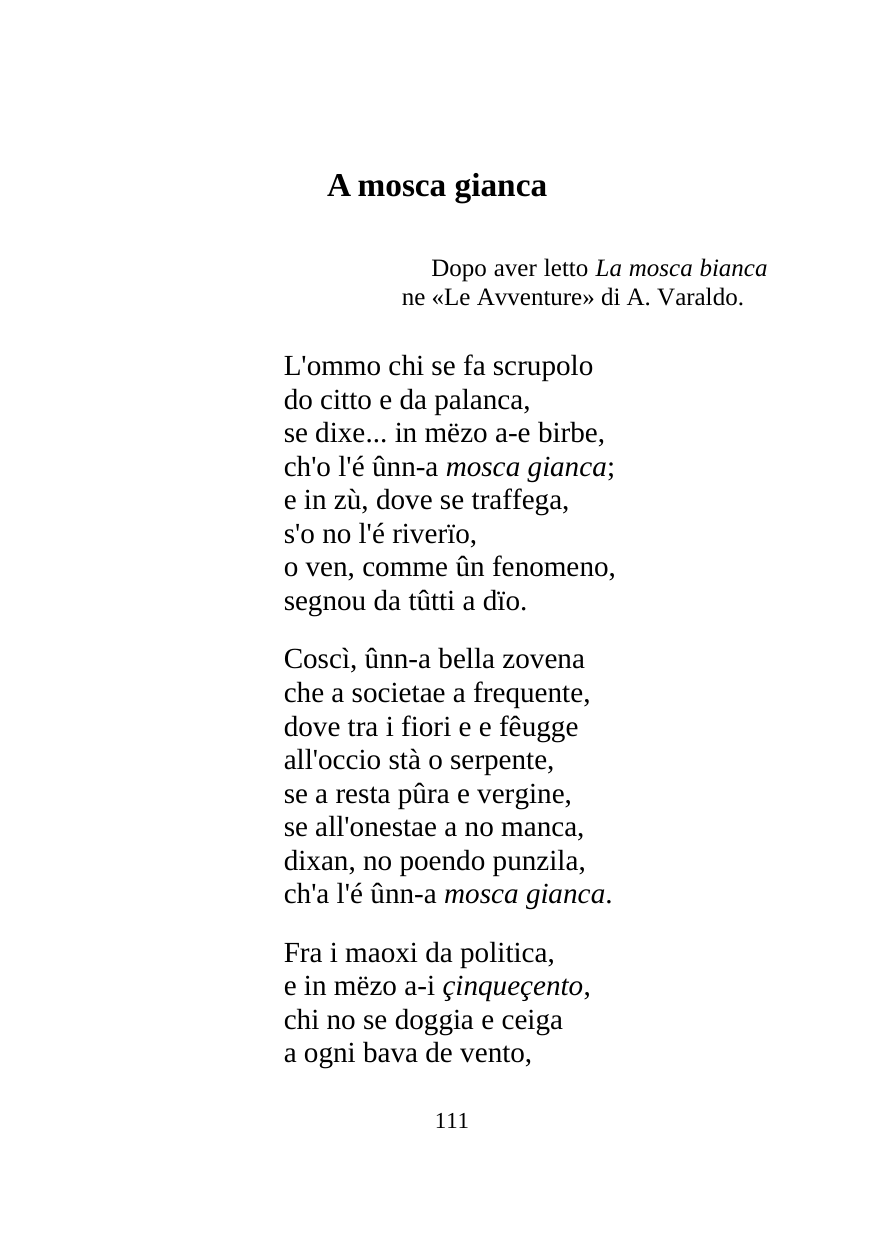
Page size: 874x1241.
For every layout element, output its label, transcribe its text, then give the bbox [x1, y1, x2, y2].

text Fra i maoxi da politica, e in mëzo a-i çinqueçento, chi no se doggia e ceiga a ogni bava de vento, [283, 935, 768, 1069]
text Dopo aver letto La mosca bianca ne «Le Avventure» di A. Varaldo. [402, 253, 768, 311]
subtitle A mosca gianca [106, 165, 768, 203]
text L'ommo chi se fa scrupolo do citto e da palanca, se dixe... in mëzo a-e birbe, ch'o l'é ûnn-a mosca gianca; e in zù, dove se traffega, s'o no l'é riverïo, o ven, comme ûn fenomeno, segnou da tûtti a dïo. [283, 348, 768, 617]
text Coscì, ûnn-a bella zovena che a societae a frequente, dove tra i fiori e e fêugge all'occio stà o serpente, se a resta pûra e vergine, se all'onestae a no manca, dixan, no poendo punzila, ch'a l'é ûnn-a mosca gianca. [283, 642, 768, 910]
